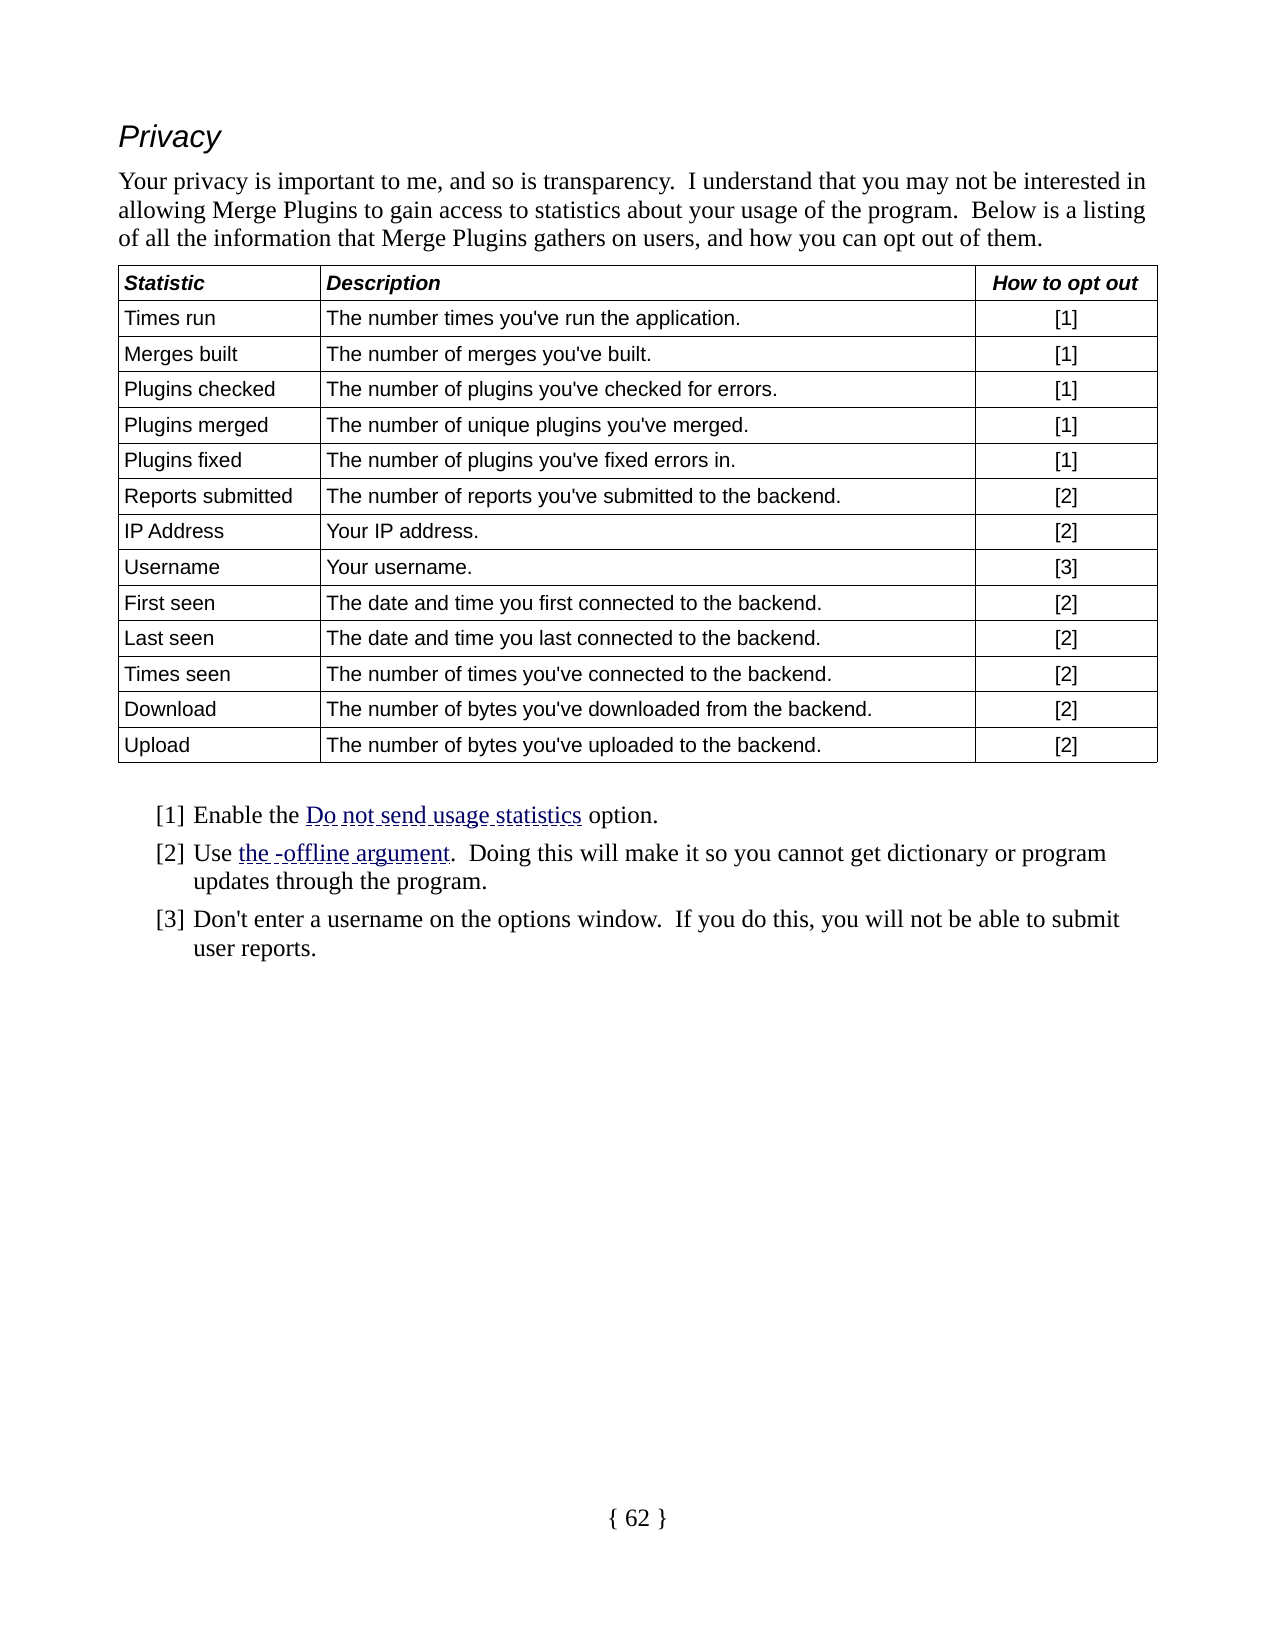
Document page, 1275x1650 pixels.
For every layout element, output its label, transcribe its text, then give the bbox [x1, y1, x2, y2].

table_cell The number of times you've connected to the backend. [321, 657, 975, 691]
table_cell The date and time you last connected to the backend. [321, 621, 975, 656]
table_cell The number of bytes you've downloaded from the backend. [321, 692, 975, 727]
table_cell The date and time you first connected to the backend. [321, 586, 975, 620]
list Don't enter a username on the options window. If you do this, you will not be able to submit user reports. [156, 904, 1157, 962]
table_cell First seen [119, 586, 320, 620]
table_cell Reports submitted [119, 479, 320, 513]
table_cell The number of plugins you've checked for errors. [321, 372, 975, 407]
table_cell Your username. [321, 550, 975, 584]
table_cell IP Address [119, 515, 320, 549]
table_cell The number of merges you've built. [321, 337, 975, 371]
table_cell The number of reports you've submitted to the backend. [321, 479, 975, 513]
table_cell [2] [976, 621, 1157, 656]
table_cell [2] [976, 728, 1157, 762]
subtitle Privacy [118, 118, 1157, 154]
table_cell The number of unique plugins you've merged. [321, 408, 975, 442]
table_cell Username [119, 550, 320, 584]
table_header Description [321, 266, 975, 300]
table_cell [1] [976, 372, 1157, 407]
table_cell Plugins merged [119, 408, 320, 442]
table_cell [2] [976, 657, 1157, 691]
table_cell [1] [976, 301, 1157, 336]
table_cell Last seen [119, 621, 320, 656]
table_cell [2] [976, 479, 1157, 513]
table_cell [1] [976, 444, 1157, 478]
table_cell Download [119, 692, 320, 727]
table_cell [2] [976, 692, 1157, 727]
table_cell The number times you've run the application. [321, 301, 975, 336]
table_cell [2] [976, 586, 1157, 620]
table_cell Your IP address. [321, 515, 975, 549]
table_cell [2] [976, 515, 1157, 549]
table_cell The number of bytes you've uploaded to the backend. [321, 728, 975, 762]
table_cell The number of plugins you've fixed errors in. [321, 444, 975, 478]
table_cell Plugins checked [119, 372, 320, 407]
text Your privacy is important to me, and so is transparency. I understand that you may not be interested in allowing Merge Plugins to gain access to statistics about your usage of the program. Below is a listing of all the information that Merge Plugins gathers on users, and how you can opt out of them. [118, 166, 1157, 252]
table_cell Plugins fixed [119, 444, 320, 478]
table_cell [1] [976, 408, 1157, 442]
list Use the -offline argument. Doing this will make it so you cannot get dictionary or program updates through the program. [156, 838, 1157, 895]
table_cell Upload [119, 728, 320, 762]
list Enable the Do not send usage statistics option. [156, 800, 1157, 829]
table_cell [3] [976, 550, 1157, 584]
table_cell Times seen [119, 657, 320, 691]
table_header Statistic [119, 266, 320, 300]
table_header How to opt out [976, 266, 1157, 300]
table_cell Times run [119, 301, 320, 336]
table_cell [1] [976, 337, 1157, 371]
table_cell Merges built [119, 337, 320, 371]
